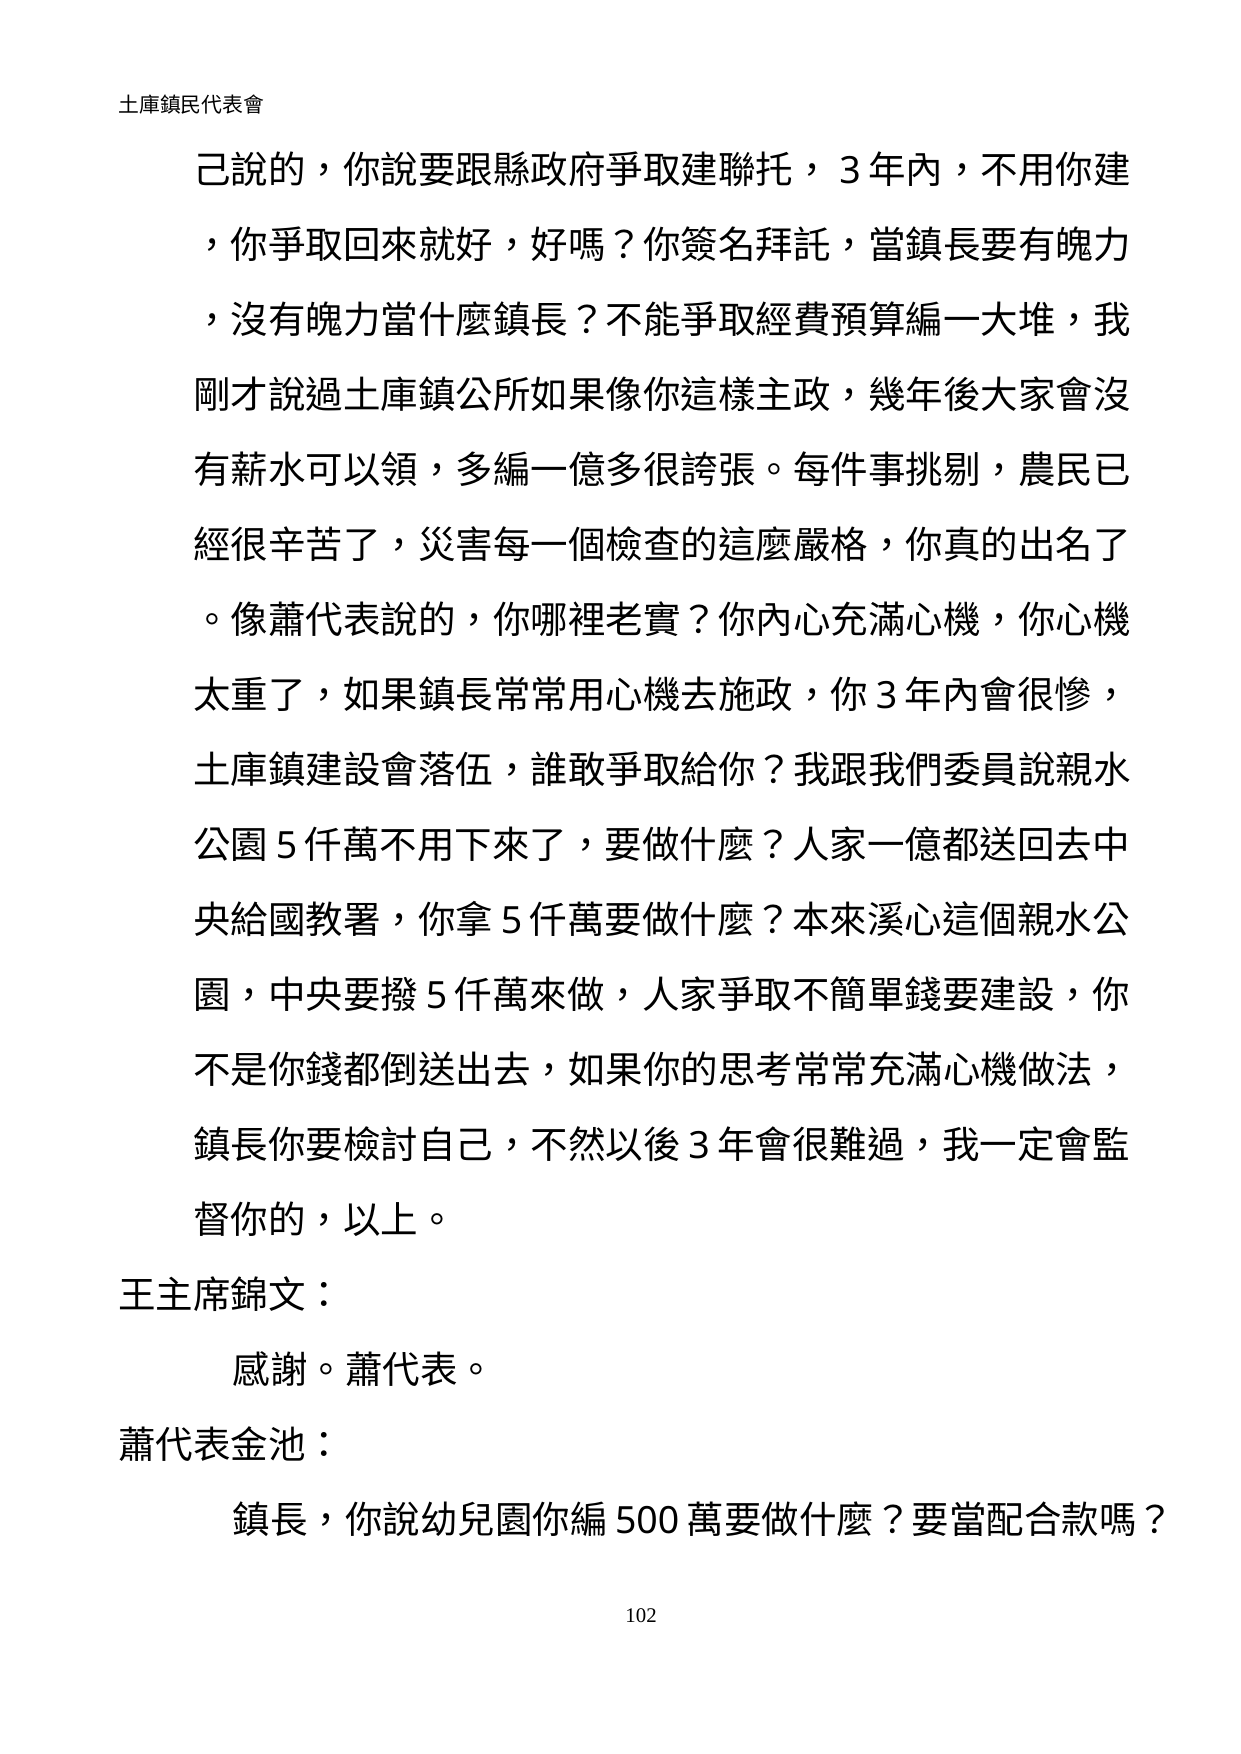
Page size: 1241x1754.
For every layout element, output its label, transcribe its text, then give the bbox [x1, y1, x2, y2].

text 。像蕭代表說的，你哪裡老實？你內心充滿心機，你心機太重了，如果鎮長常常用心機去施政，你3年內會很慘，土庫鎮建設會落伍，誰敢爭取給你？我跟我們委員說親水公園5仟萬不用下來了，要做什麼？人家一億都送回去中央給國教署，你拿5仟萬要做什麼？本來溪心這個親水公園，中央要撥5仟萬來做，人家爭取不簡單錢要建設，你不是你錢都倒送出去，如果你的思考常常充滿心機做法，鎮長你要檢討自己，不然以後3年會很難過，我一定會監督你的，以上。 [193, 579, 1163, 1254]
text ，你爭取回來就好，好嗎？你簽名拜託，當鎮長要有魄力 [193, 204, 1163, 279]
text 己說的，你說要跟縣政府爭取建聯托， 3年內，不用你建 [193, 129, 1163, 204]
text 鎮長，你說幼兒園你編500萬要做什麼？要當配合款嗎？ [193, 1479, 1163, 1554]
text 蕭代表金池： [118, 1404, 1163, 1479]
text 王主席錦文： [118, 1254, 1163, 1329]
text 感謝。蕭代表。 [193, 1329, 1163, 1404]
text ，沒有魄力當什麼鎮長？不能爭取經費預算編一大堆，我剛才說過土庫鎮公所如果像你這樣主政，幾年後大家會沒有薪水可以領，多編一億多很誇張。每件事挑剔，農民已經很辛苦了，災害每一個檢查的這麼嚴格，你真的出名了 [193, 279, 1163, 579]
